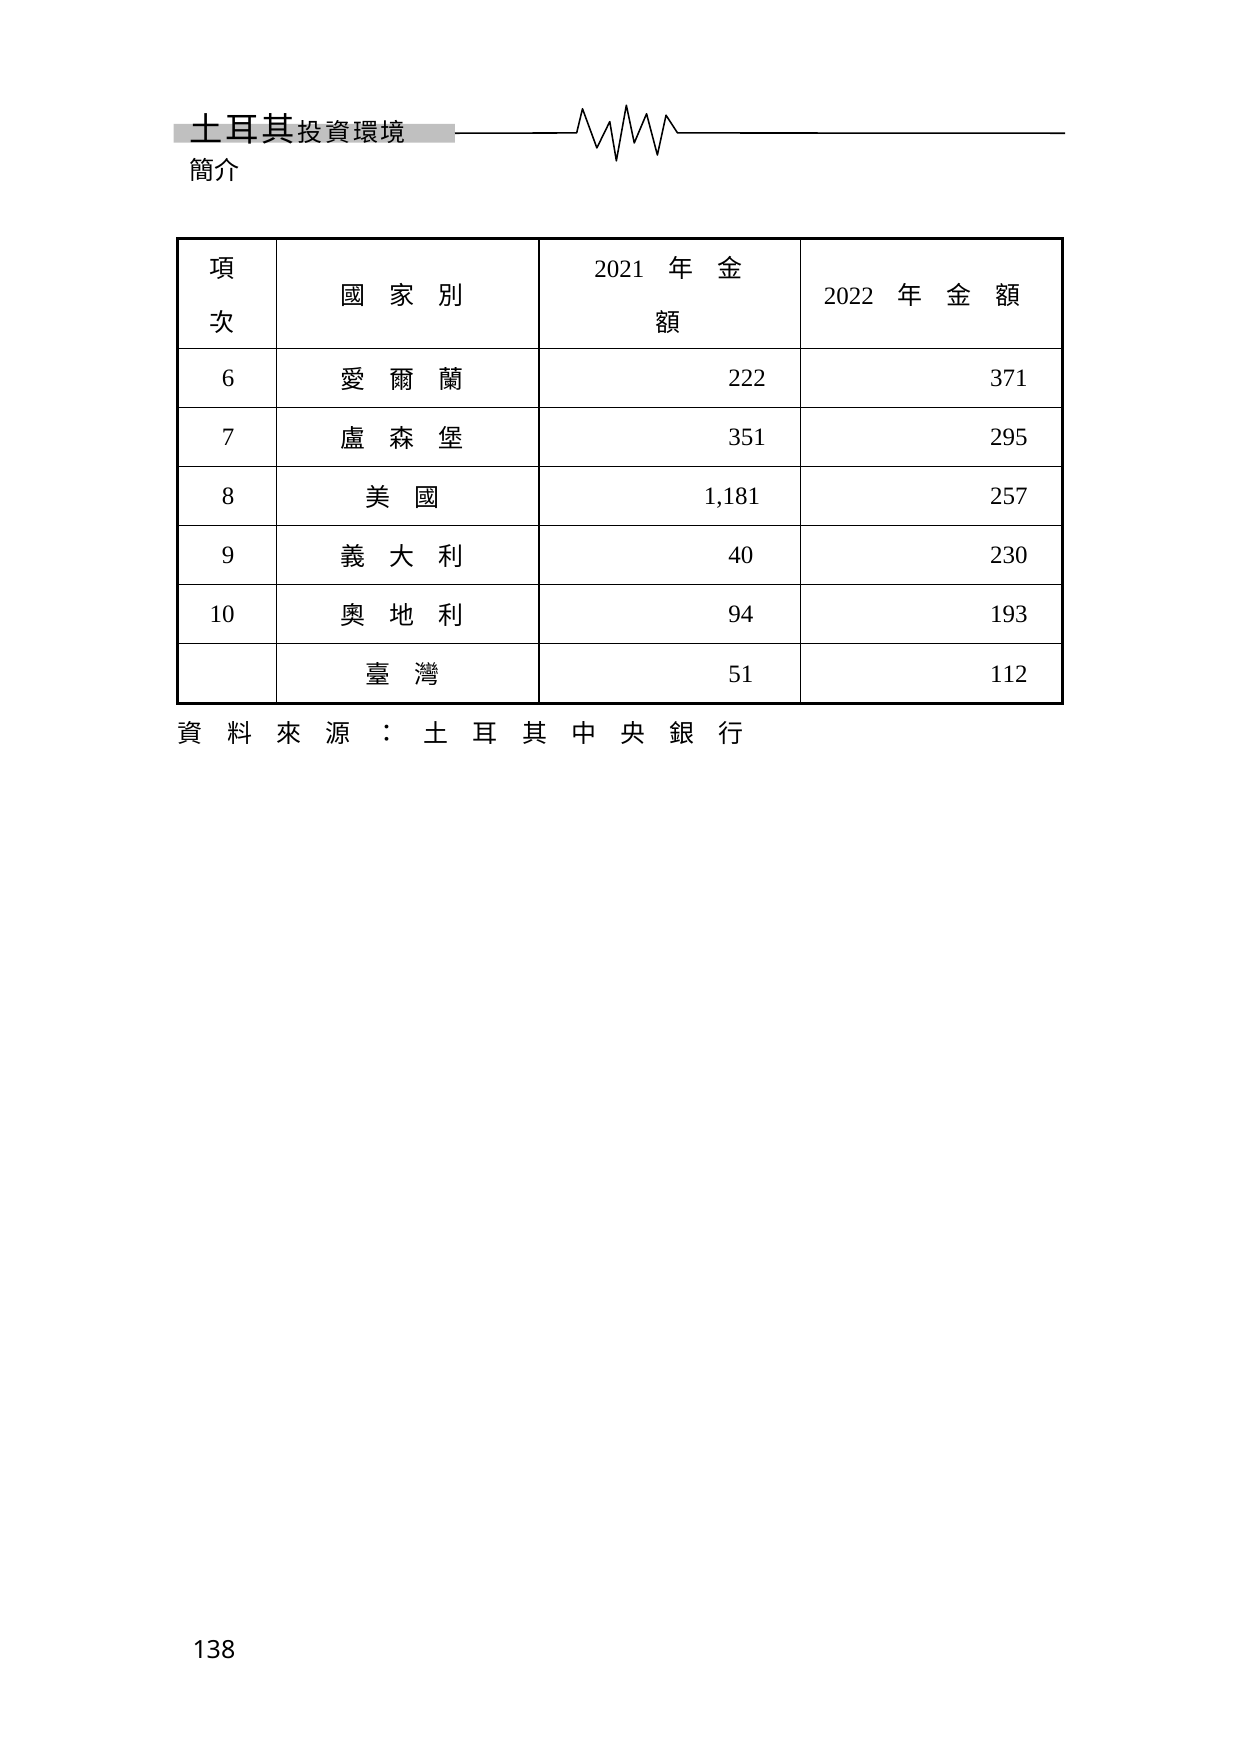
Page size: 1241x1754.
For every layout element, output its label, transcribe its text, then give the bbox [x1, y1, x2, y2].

table_cell 9 [179, 526, 276, 584]
table_header 2021年金額 [540, 240, 800, 347]
table_cell 371 [801, 349, 1061, 406]
table_cell 257 [801, 467, 1061, 524]
table_cell 愛爾蘭 [277, 349, 538, 406]
table_cell 40 [540, 526, 800, 584]
table_cell 51 [540, 644, 800, 702]
table_cell 義大利 [277, 526, 538, 584]
table_cell 193 [801, 585, 1061, 643]
table_cell [179, 644, 276, 702]
table_header 2022年金額 [801, 240, 1061, 347]
table_cell 奧地利 [277, 585, 538, 643]
table_header 國家別 [277, 240, 538, 347]
table_cell 351 [540, 408, 800, 466]
table_cell 盧森堡 [277, 408, 538, 466]
table_cell 6 [179, 349, 276, 406]
table_cell 1,181 [540, 467, 800, 524]
table_cell 8 [179, 467, 276, 524]
text 資料來源：土耳其中央銀行 [178, 705, 1063, 758]
table_cell 94 [540, 585, 800, 643]
table_cell 295 [801, 408, 1061, 466]
table_cell 230 [801, 526, 1061, 584]
table_header 項次 [179, 240, 276, 347]
table_cell 10 [179, 585, 276, 643]
table_cell 222 [540, 349, 800, 406]
table_cell 112 [801, 644, 1061, 702]
table_cell 7 [179, 408, 276, 466]
table_cell 臺灣 [277, 644, 538, 702]
table_cell 美國 [277, 467, 538, 524]
